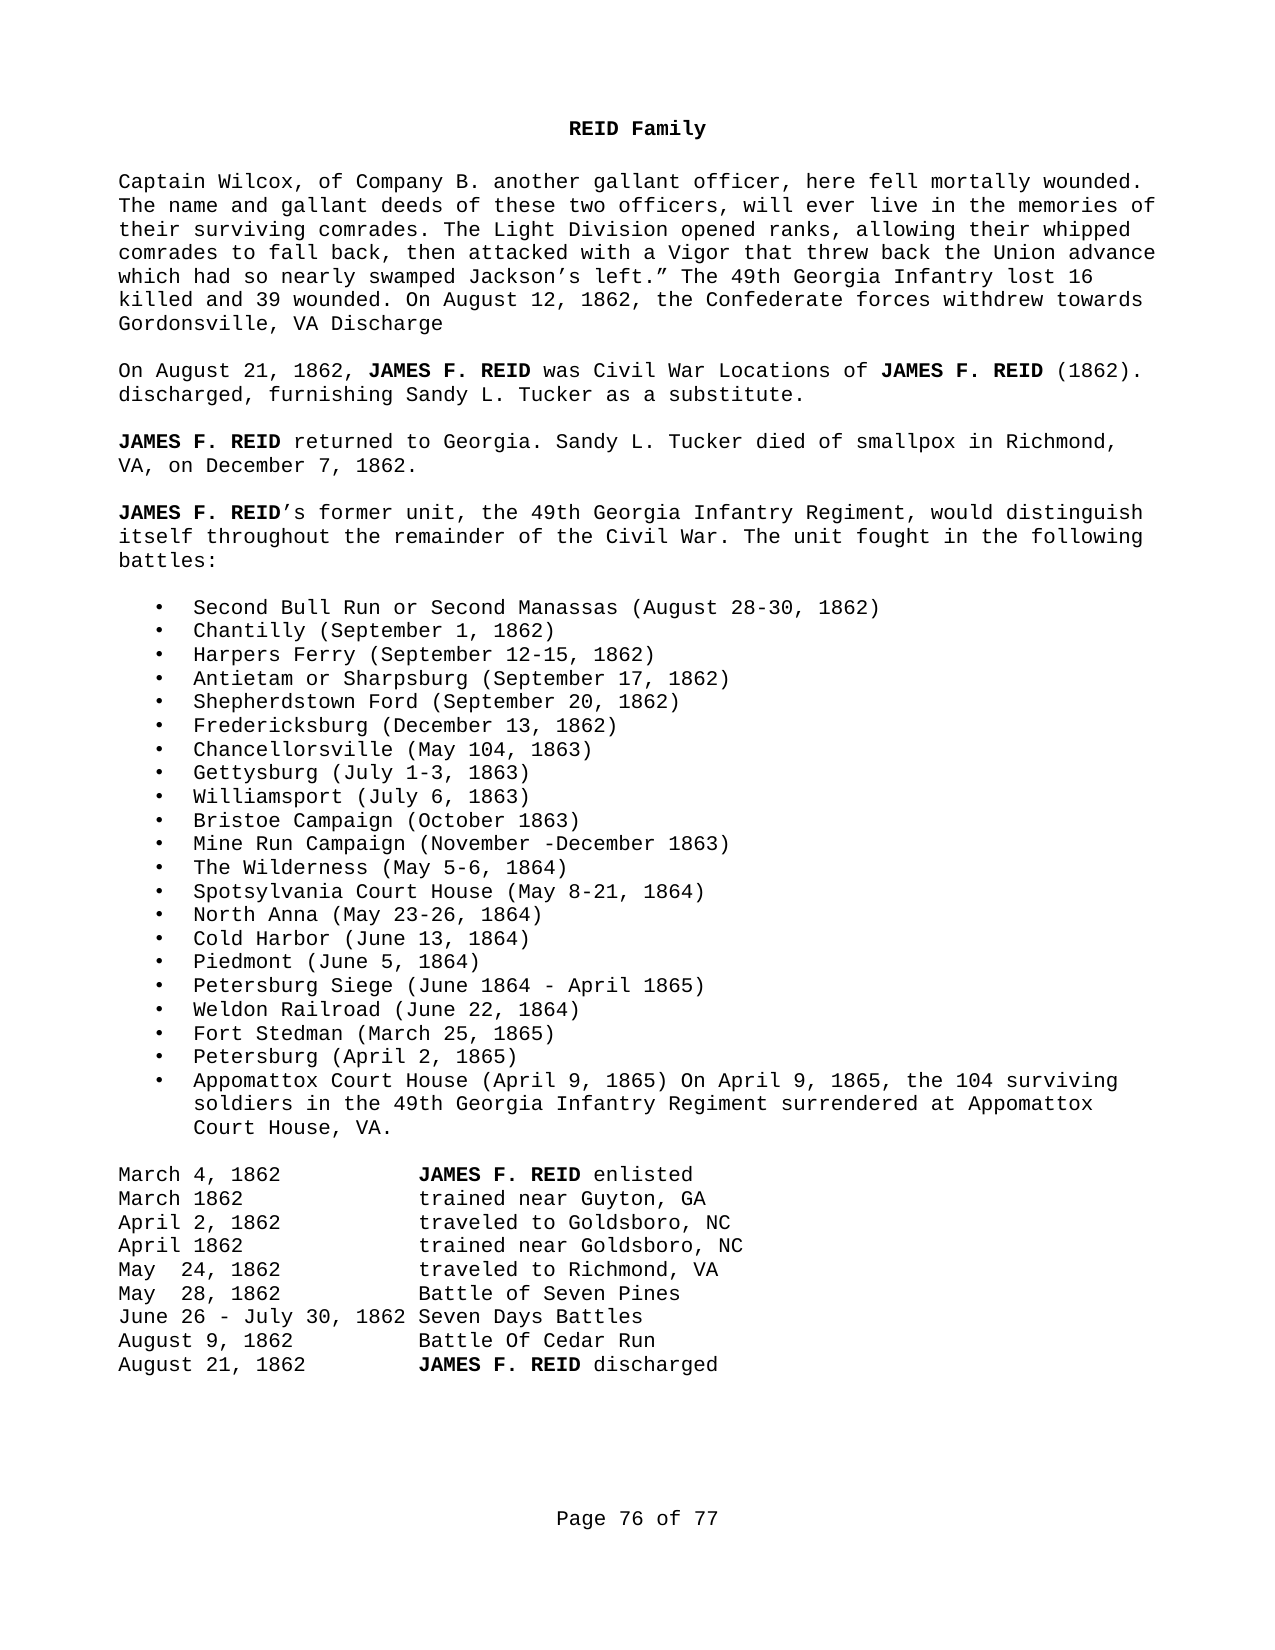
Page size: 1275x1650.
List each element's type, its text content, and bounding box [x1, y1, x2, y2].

list Gettysburg (July 1-3, 1863) [156, 762, 1157, 786]
list Petersburg (April 2, 1865) [156, 1046, 1157, 1070]
text April 2, 1862 traveled to Goldsboro, NC [118, 1212, 1157, 1235]
list Fredericksburg (December 13, 1862) [156, 715, 1157, 739]
text James F. Reid’s former unit, the 49th Georgia Infantry Regiment, would distinguish itself throughout the remainder of the Civil War. The unit fought in the following battles: [118, 502, 1157, 573]
list Cold Harbor (June 13, 1864) [156, 928, 1157, 952]
list Bristoe Campaign (October 1863) [156, 810, 1157, 833]
text On August 21, 1862, James F. Reid was Civil War Locations of James F. Reid (1862). discharged, furnishing Sandy L. Tucker as a substitute. [118, 360, 1157, 408]
list Second Bull Run or Second Manassas (August 28-30, 1862) [156, 597, 1157, 621]
list Fort Stedman (March 25, 1865) [156, 1022, 1157, 1046]
text James F. Reid returned to Georgia. Sandy L. Tucker died of smallpox in Richmond, VA, on December 7, 1862. [118, 431, 1157, 479]
list Shepherdstown Ford (September 20, 1862) [156, 691, 1157, 715]
text March 4, 1862 James F. Reid enlisted [118, 1164, 1157, 1188]
text Captain Wilcox, of Company B. another gallant officer, here fell mortally wounded. The name and gallant deeds of these two officers, will ever live in the memories of their surviving comrades. The Light Division opened ranks, allowing their whipped comrades to fall back, then attacked with a Vigor that threw back the Union advance which had so nearly swamped Jackson’s left.” The 49th Georgia Infantry lost 16 killed and 39 wounded. On August 12, 1862, the Confederate forces withdrew towards Gordonsville, VA Discharge [118, 171, 1157, 337]
list Williamsport (July 6, 1863) [156, 786, 1157, 810]
list Chancellorsville (May 104, 1863) [156, 739, 1157, 762]
list Chantilly (September 1, 1862) [156, 621, 1157, 644]
list Harpers Ferry (September 12-15, 1862) [156, 644, 1157, 668]
list Mine Run Campaign (November -December 1863) [156, 833, 1157, 857]
list Petersburg Siege (June 1864 - April 1865) [156, 975, 1157, 999]
text March 1862 trained near Guyton, GA [118, 1188, 1157, 1212]
list Weldon Railroad (June 22, 1864) [156, 999, 1157, 1022]
text April 1862 trained near Goldsboro, NC [118, 1235, 1157, 1259]
list Piedmont (June 5, 1864) [156, 952, 1157, 975]
list Antietam or Sharpsburg (September 17, 1862) [156, 668, 1157, 691]
list The Wilderness (May 5-6, 1864) [156, 857, 1157, 881]
text June 26 - July 30, 1862 Seven Days Battles [118, 1306, 1157, 1330]
list Spotsylvania Court House (May 8-21, 1864) [156, 881, 1157, 904]
list Appomattox Court House (April 9, 1865) On April 9, 1865, the 104 surviving soldiers in the 49th Georgia Infantry Regiment surrendered at Appomattox Court House, VA. [156, 1070, 1157, 1141]
text August 21, 1862 James F. Reid discharged [118, 1353, 1157, 1377]
list North Anna (May 23-26, 1864) [156, 904, 1157, 928]
text May 24, 1862 traveled to Richmond, VA [118, 1259, 1157, 1283]
text May 28, 1862 Battle of Seven Pines [118, 1283, 1157, 1306]
text August 9, 1862 Battle Of Cedar Run [118, 1330, 1157, 1353]
